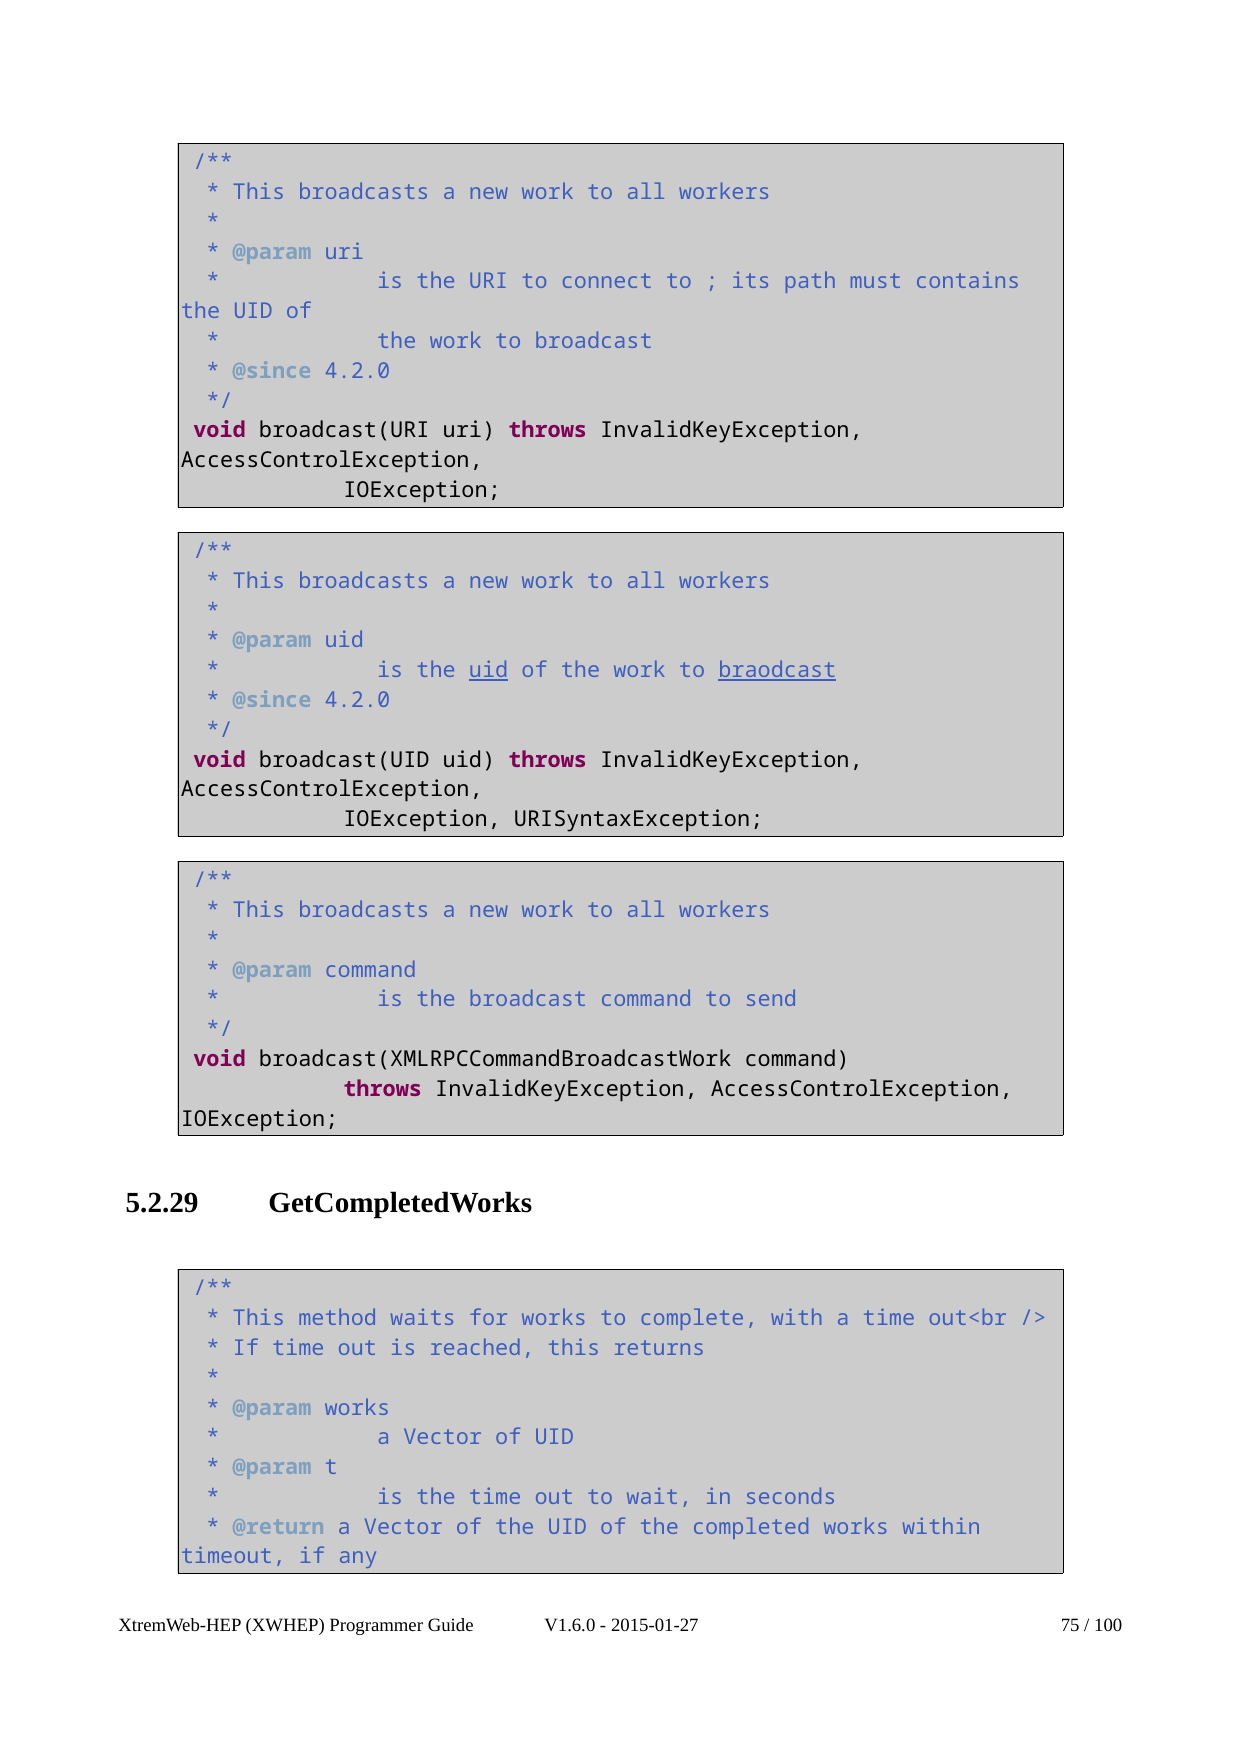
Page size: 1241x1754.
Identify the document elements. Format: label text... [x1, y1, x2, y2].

text * is the broadcast command to send [179, 980, 1063, 1010]
text throws InvalidKeyException, AccessControlException, IOException; [179, 1070, 1063, 1135]
text * @return a Vector of the UID of the completed works within timeout, if any [179, 1508, 1063, 1573]
text * @since 4.2.0 [179, 681, 1063, 711]
text void broadcast(UID uid) throws InvalidKeyException, AccessControlException, [179, 741, 1063, 800]
text IOException, URISyntaxException; [179, 800, 1063, 836]
text */ [179, 382, 1063, 411]
text * @since 4.2.0 [179, 352, 1063, 382]
text * This broadcasts a new work to all workers [179, 562, 1063, 592]
text * @param uri [179, 233, 1063, 262]
text * @param command [179, 951, 1063, 980]
text * @param works [179, 1388, 1063, 1418]
text * @param uid [179, 621, 1063, 651]
text * @param t [179, 1448, 1063, 1478]
text * [179, 921, 1063, 951]
text /** [179, 1270, 1063, 1299]
text * This broadcasts a new work to all workers [179, 173, 1063, 203]
text * a Vector of UID [179, 1418, 1063, 1448]
text * This broadcasts a new work to all workers [179, 891, 1063, 921]
text * This method waits for works to complete, with a time out<br /> [179, 1299, 1063, 1329]
subtitle GetCompletedWorks [118, 1186, 1122, 1219]
text * is the time out to wait, in seconds [179, 1478, 1063, 1508]
text * [179, 1359, 1063, 1388]
text * is the uid of the work to braodcast [179, 651, 1063, 681]
text void broadcast(URI uri) throws InvalidKeyException, AccessControlException, [179, 411, 1063, 471]
text * the work to broadcast [179, 322, 1063, 352]
text */ [179, 711, 1063, 741]
text /** [179, 144, 1063, 173]
text * If time out is reached, this returns [179, 1329, 1063, 1359]
text /** [179, 862, 1063, 891]
text IOException; [179, 471, 1063, 507]
text * [179, 592, 1063, 621]
text void broadcast(XMLRPCCommandBroadcastWork command) [179, 1040, 1063, 1070]
text /** [179, 533, 1063, 562]
text * is the URI to connect to ; its path must contains the UID of [179, 262, 1063, 322]
text */ [179, 1010, 1063, 1040]
text * [179, 203, 1063, 233]
